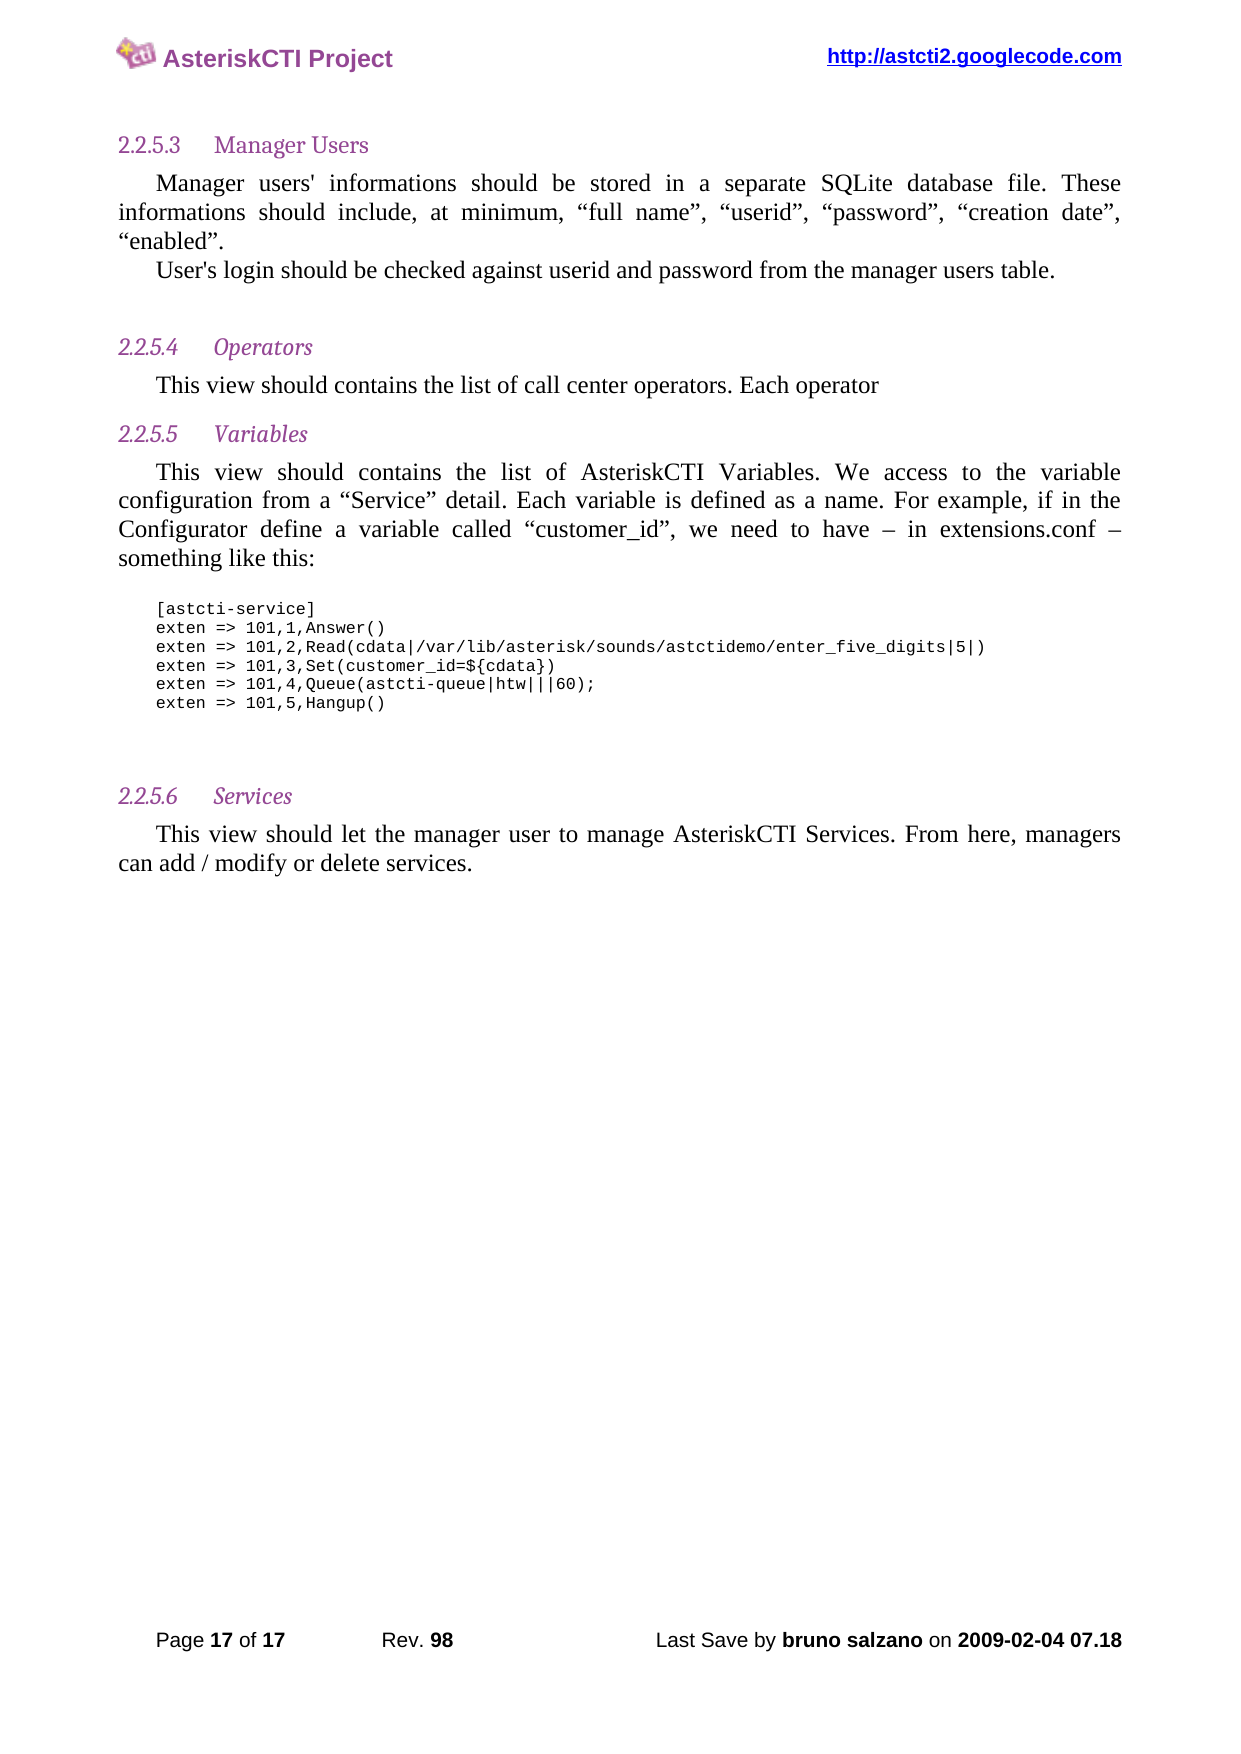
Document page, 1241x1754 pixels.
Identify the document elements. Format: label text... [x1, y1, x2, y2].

subtitle Variables [118, 420, 1122, 448]
text This view should contains the list of call center operators. Each operator [118, 370, 1122, 399]
text exten => 101,3,Set(customer_id=${cdata}) [118, 657, 1122, 676]
text This view should let the manager user to manage AsteriskCTI Services. From here, managers can add / modify or delete services. [118, 819, 1122, 877]
text exten => 101,2,Read(cdata|/var/lib/asterisk/sounds/astctidemo/enter_five_digits|5|) [118, 638, 1122, 657]
text This view should contains the list of AsteriskCTI Variables. We access to the variable configuration from a “Service” detail. Each variable is defined as a name. For example, if in the Configurator define a variable called “customer_id”, we need to have – in extensions.conf – something like this: [118, 457, 1122, 572]
subtitle Services [118, 782, 1122, 811]
text exten => 101,5,Hangup() [118, 695, 1122, 714]
subtitle Manager Users [118, 131, 1122, 160]
text exten => 101,1,Answer() [118, 619, 1122, 638]
picture [116, 34, 157, 74]
text [astcti-service] [118, 601, 1122, 619]
text User's login should be checked against userid and password from the manager users table. [118, 255, 1122, 283]
subtitle Operators [118, 333, 1122, 362]
text exten => 101,4,Queue(astcti-queue|htw|||60); [118, 676, 1122, 695]
text Manager users' informations should be stored in a separate SQLite database file. These informations should include, at minimum, “full name”, “userid”, “password”, “creation date”, “enabled”. [118, 168, 1122, 255]
